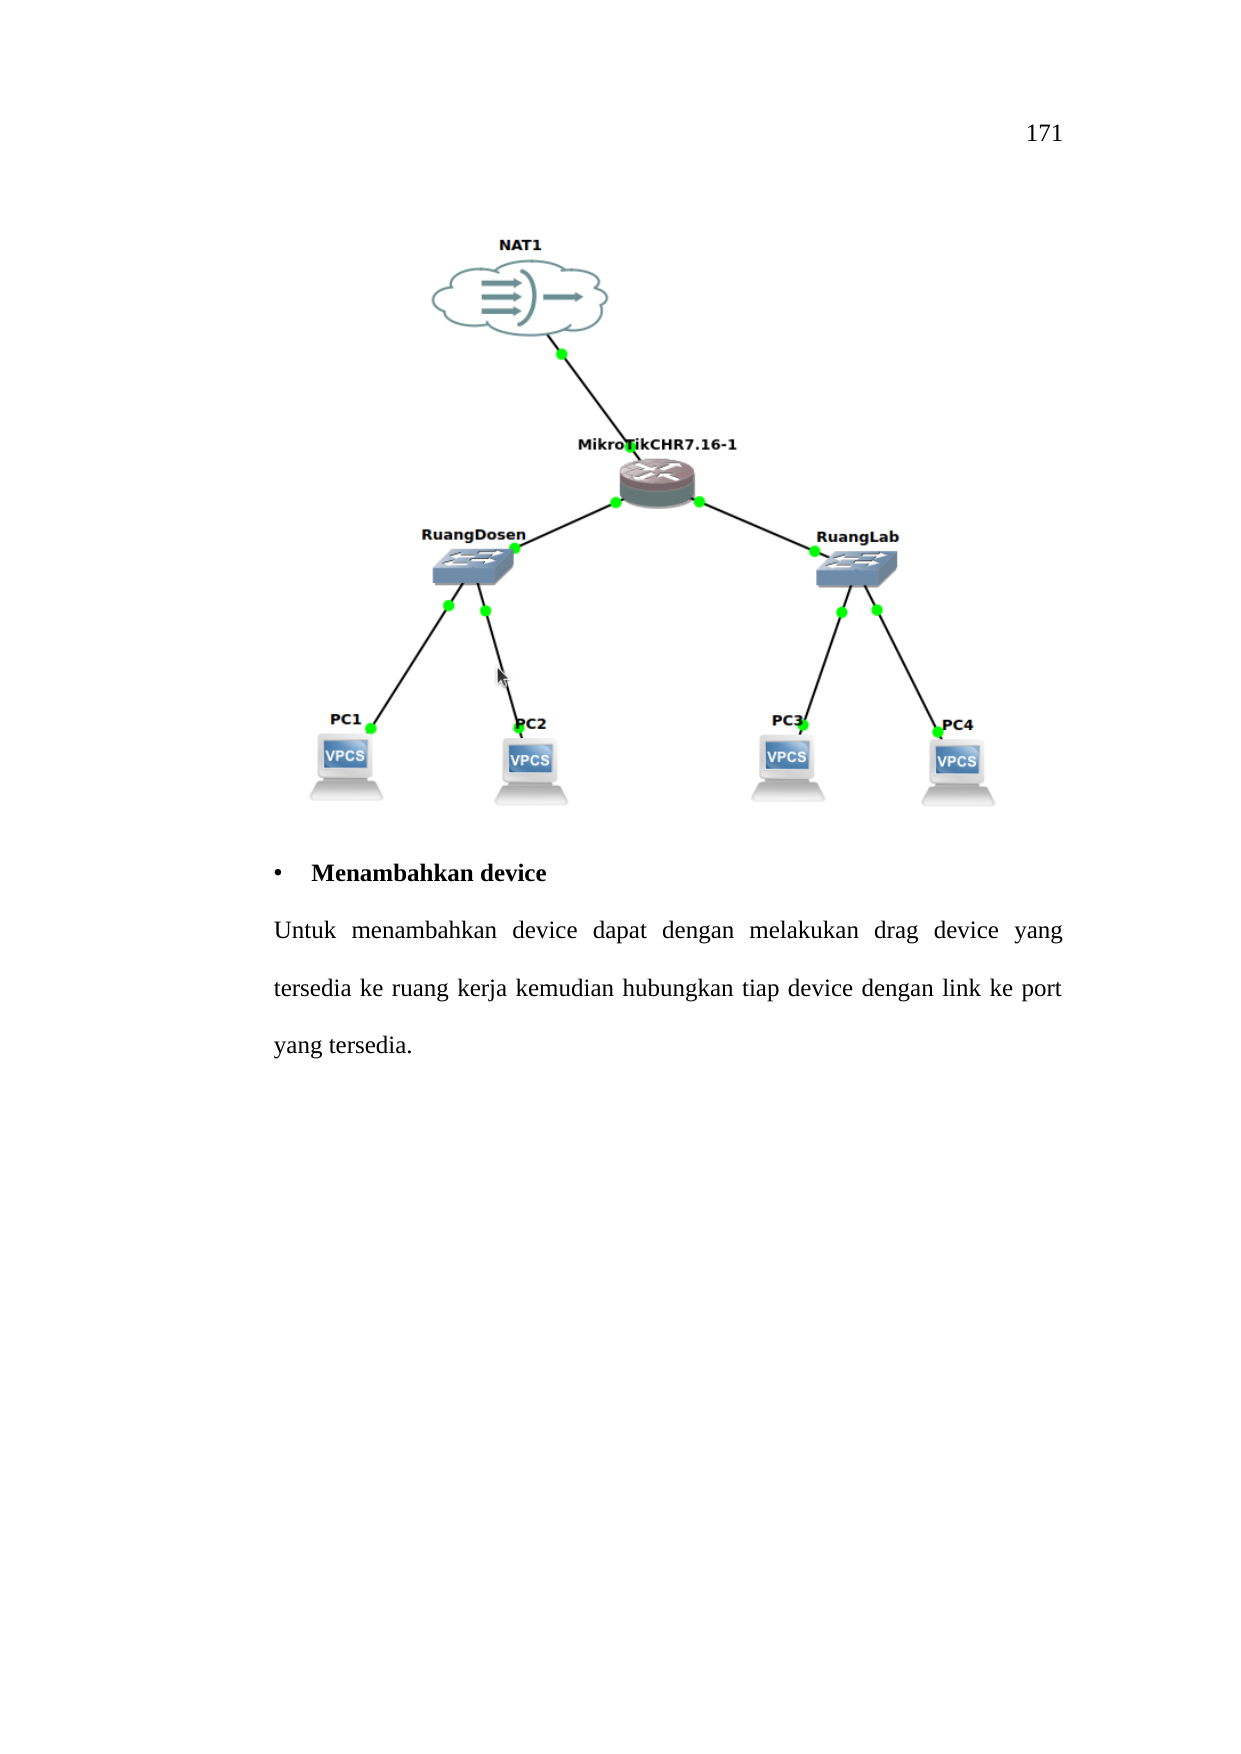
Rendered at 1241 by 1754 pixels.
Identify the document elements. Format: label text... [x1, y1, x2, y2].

picture [282, 208, 1032, 827]
list Untuk menambahkan device dapat dengan melakukan drag device yang tersedia ke ruang kerja kemudian hubungkan tiap device dengan link ke port yang tersedia. [236, 915, 1063, 1059]
list Menambahkan device [274, 858, 1063, 887]
